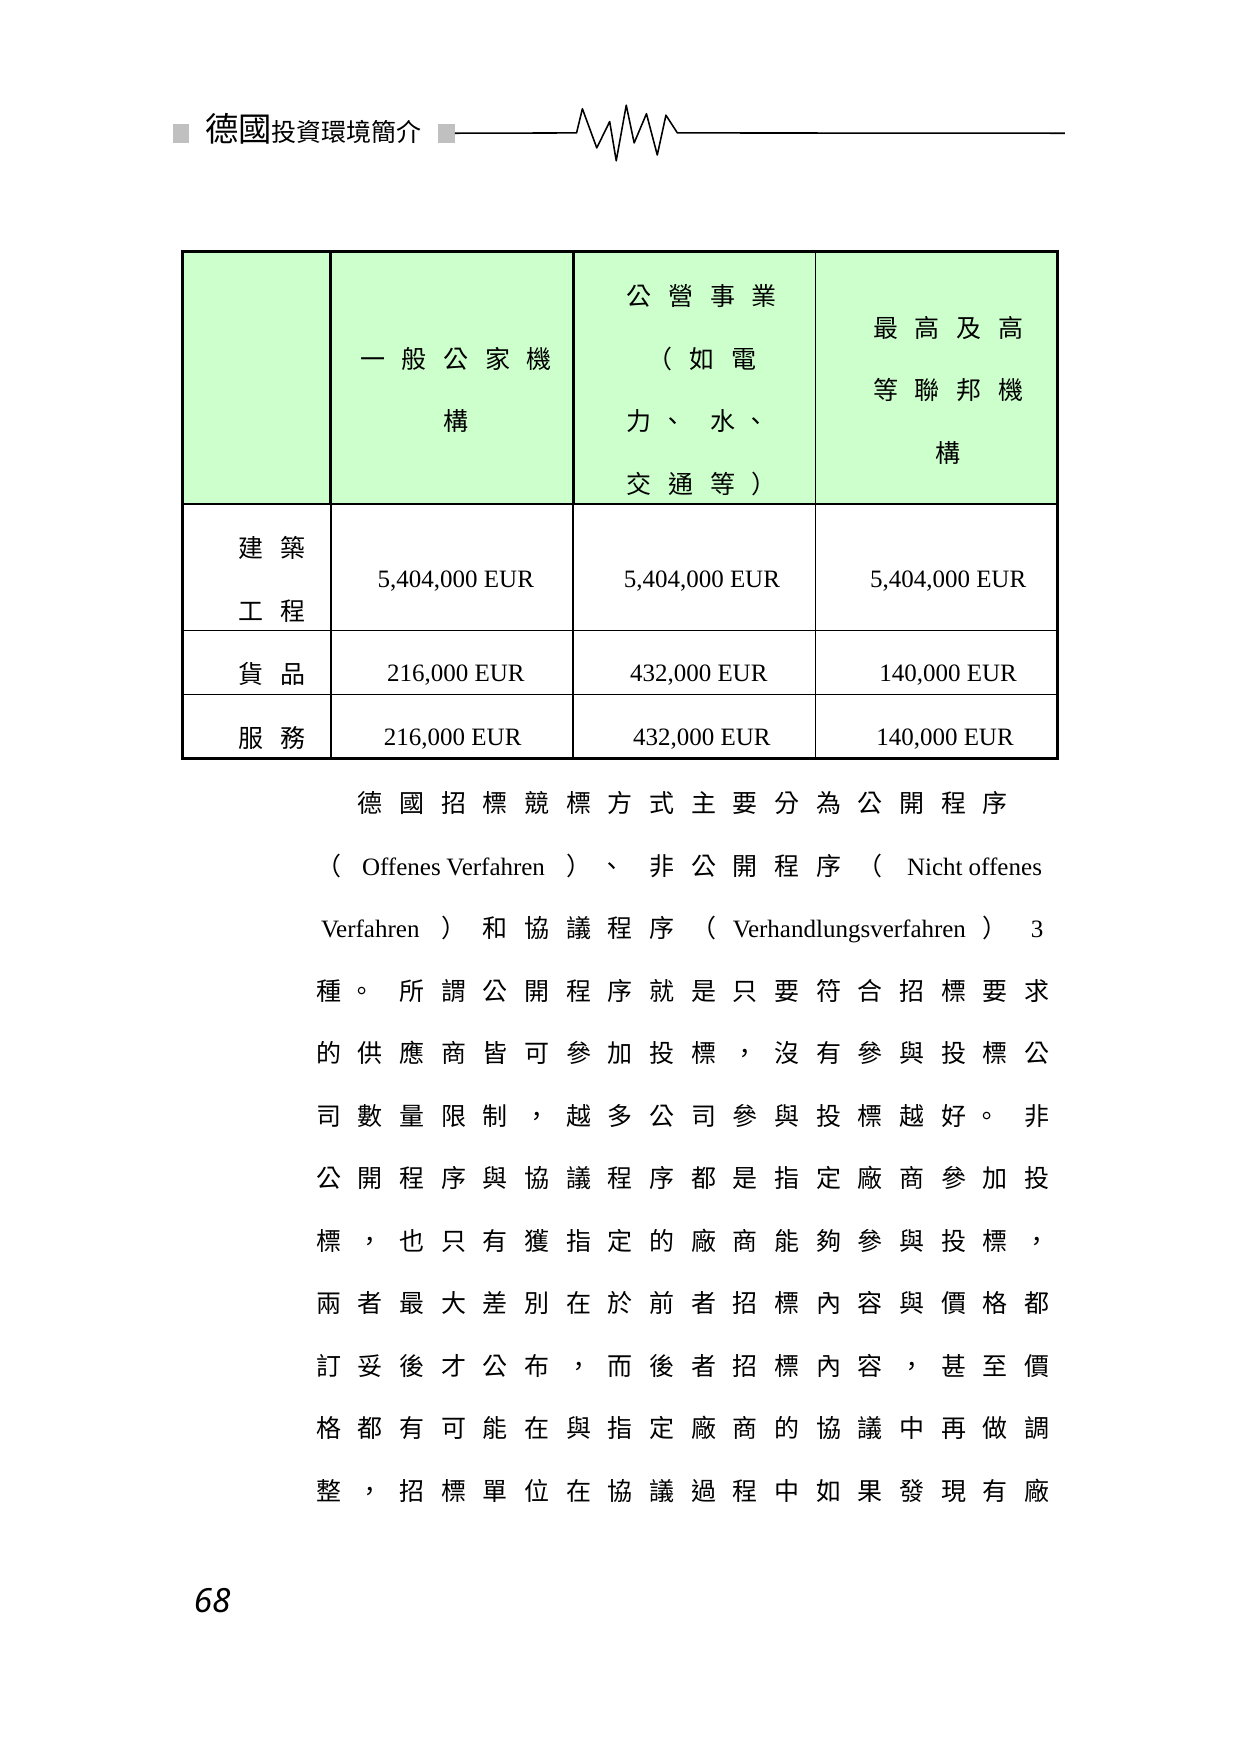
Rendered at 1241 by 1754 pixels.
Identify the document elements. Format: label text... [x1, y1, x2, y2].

table_cell 5,404,000 EUR [574, 505, 815, 630]
table_cell 432,000 EUR [574, 695, 815, 757]
table_header 最高及高等聯邦機構 [816, 253, 1056, 503]
table_cell 建築工程 [184, 505, 330, 630]
table_cell 432,000 EUR [574, 631, 815, 694]
text 德國招標競標方式主要分為公開程序（Offenes Verfahren）、非公開程序（Nicht offenes Verfahren）和協議程序（Verhandlungsverfahren）3種。所謂公開程序就是只要符合招標要求的供應商皆可參加投標，沒有參與投標公司數量限制，越多公司參與投標越好。非公開程序與協議程序都是指定廠商參加投標，也只有獲指定的廠商能夠參與投標，兩者最大差別在於前者招標內容與價格都訂妥後才公布，而後者招標內容，甚至價格都有可能在與指定廠商的協議中再做調整，招標單位在協議過程中如果發現有廠 [281, 760, 1058, 1510]
table_cell 140,000 EUR [816, 631, 1056, 694]
table_header [184, 253, 329, 503]
table_cell 5,404,000 EUR [816, 505, 1056, 630]
table_cell 5,404,000 EUR [332, 505, 572, 630]
table_cell 服務 [184, 695, 330, 757]
table_cell 216,000 EUR [332, 631, 572, 694]
table_header 公營事業（如電力、水、交通等） [575, 253, 815, 503]
table_cell 140,000 EUR [816, 695, 1056, 757]
table_cell 216,000 EUR [332, 695, 572, 757]
table_header 一般公家機構 [332, 253, 572, 503]
table_cell 貨品 [184, 631, 330, 694]
